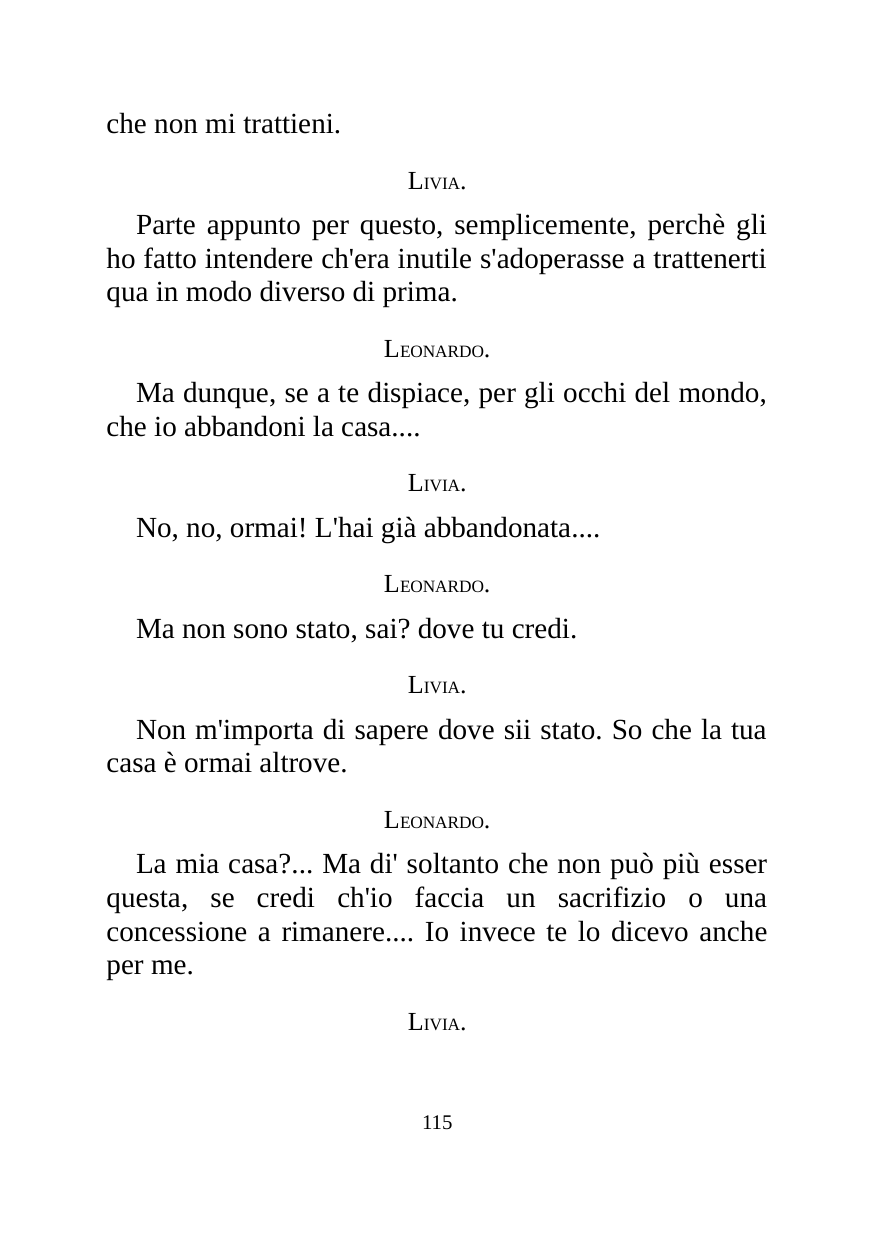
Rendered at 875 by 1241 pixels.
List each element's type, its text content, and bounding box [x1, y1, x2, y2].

text Livia. [106, 165, 768, 195]
text Ma dunque, se a te dispiace, per gli occhi del mondo, che io abbandoni la casa.... [106, 375, 768, 442]
text Ma non sono stato, sai? dove tu credi. [106, 611, 768, 644]
text Leonardo. [106, 333, 768, 363]
text Livia. [106, 669, 768, 699]
text Leonardo. [106, 568, 768, 598]
text che non mi trattieni. [106, 106, 768, 140]
text No, no, ormai! L'hai già abbandonata.... [106, 510, 768, 543]
text Parte appunto per questo, semplicemente, perchè gli ho fatto intendere ch'era inutile s'adoperasse a trattenerti qua in modo diverso di prima. [106, 207, 768, 308]
text La mia casa?... Ma di' soltanto che non può più esser questa, se credi ch'io faccia un sacrifizio o una concessione a rimanere.... Io invece te lo dicevo anche per me. [106, 847, 768, 981]
text Non m'importa di sapere dove sii stato. So che la tua casa è ormai altrove. [106, 712, 768, 779]
text Livia. [106, 467, 768, 497]
text Livia. [106, 1006, 768, 1036]
text Leonardo. [106, 804, 768, 834]
